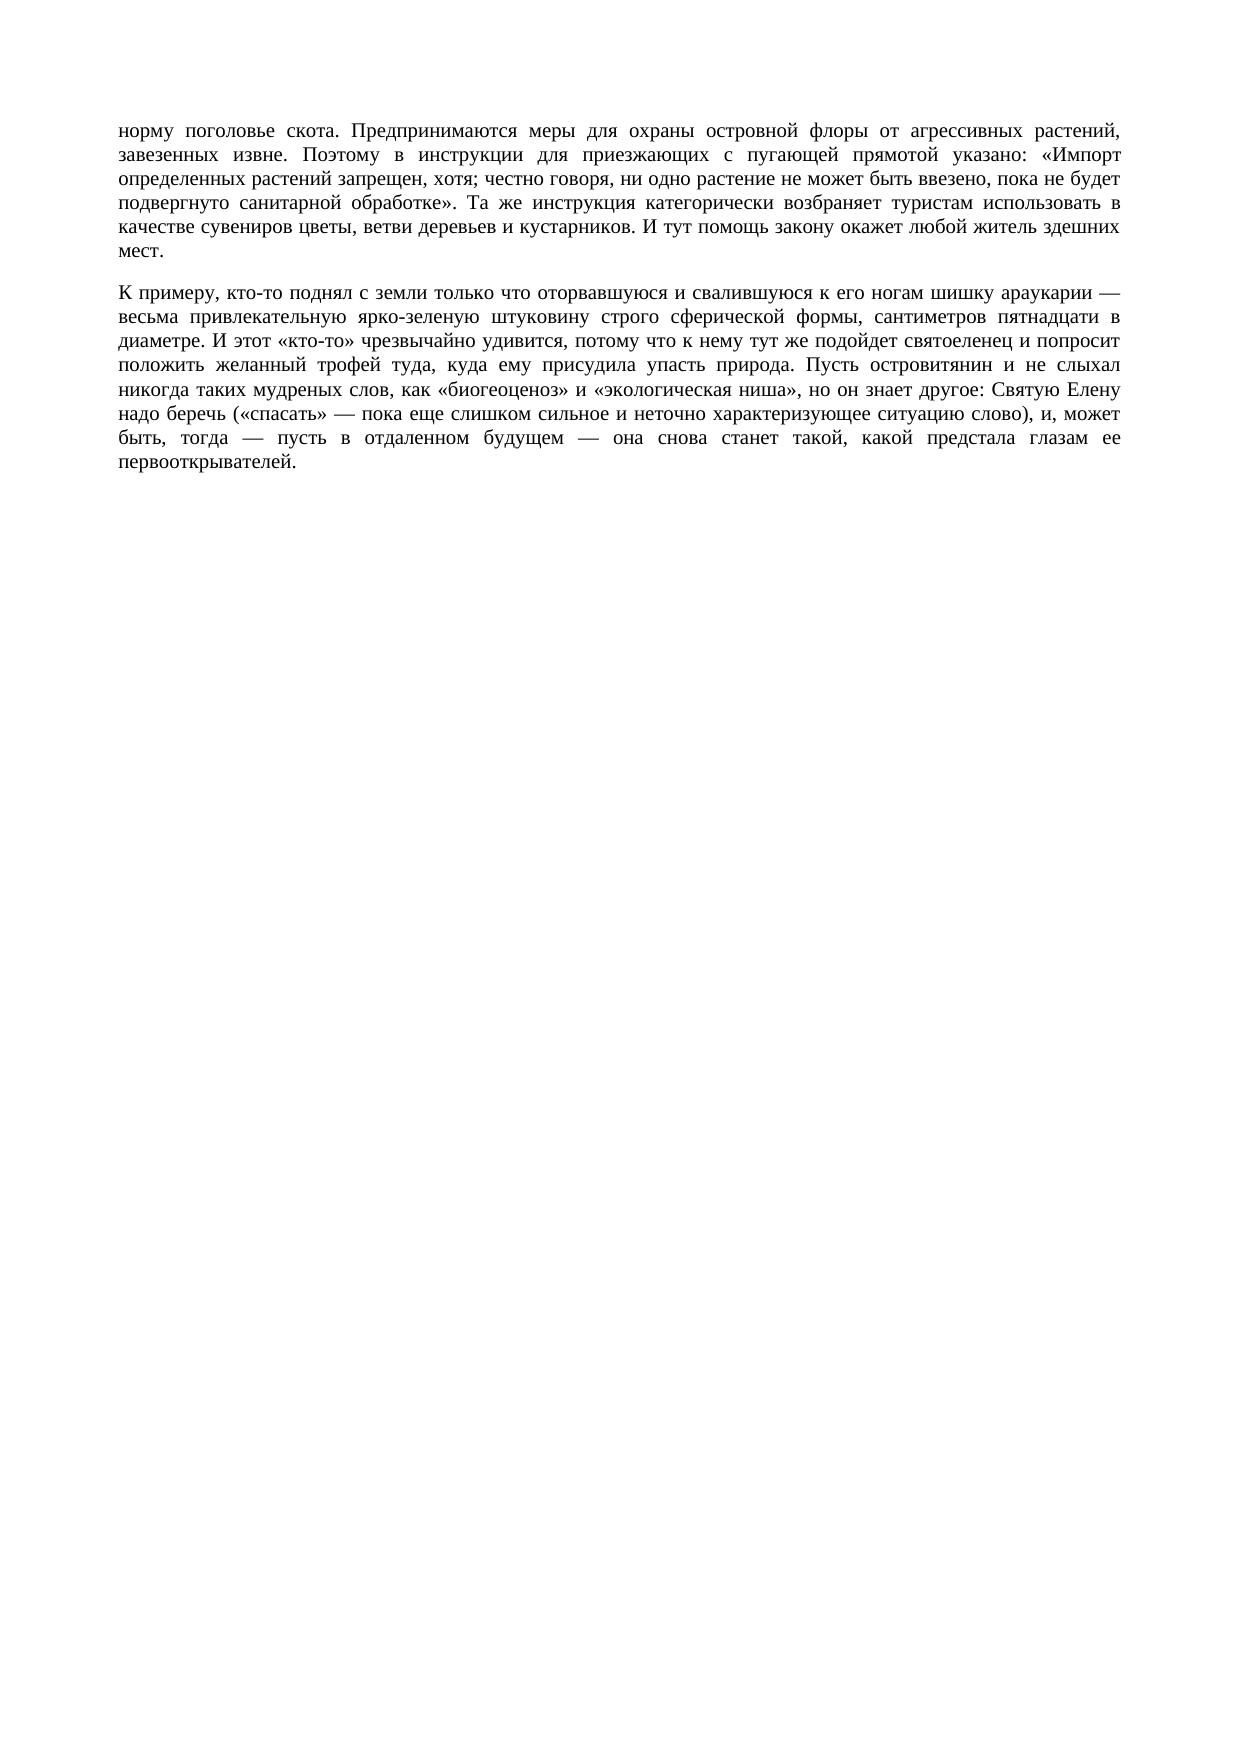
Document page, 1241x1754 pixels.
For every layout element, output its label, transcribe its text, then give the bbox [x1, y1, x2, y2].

text К примеру, кто-то поднял с земли только что оторвавшуюся и свалившуюся к его ногам шишку араукарии — весьма привлекательную ярко-зеленую штуковину строго сферической формы, сантиметров пятнадцати в диаметре. И этот «кто-то» чрезвычайно удивится, потому что к нему тут же подойдет святоеленец и попросит положить желанный трофей туда, куда ему присудила упасть природа. Пусть островитянин и не слыхал никогда таких мудреных слов, как «биогеоценоз» и «экологическая ниша», но он знает другое: Святую Елену надо беречь («спасать» — пока еще слишком сильное и неточно характеризующее ситуацию слово), и, может быть, тогда — пусть в отдаленном будущем — она снова станет такой, какой предстала глазам ее первооткрывателей. [118, 280, 1122, 473]
text норму поголовье скота. Предпринимаются меры для охраны островной флоры от агрессивных растений, завезенных извне. Поэтому в инструкции для приезжающих с пугающей прямотой указано: «Импорт определенных растений запрещен, хотя; честно говоря, ни одно растение не может быть ввезено, пока не будет подвергнуто санитарной обработке». Та же инструкция категорически возбраняет туристам использовать в качестве сувениров цветы, ветви деревьев и кустарников. И тут помощь закону окажет любой житель здешних мест. [118, 118, 1122, 262]
